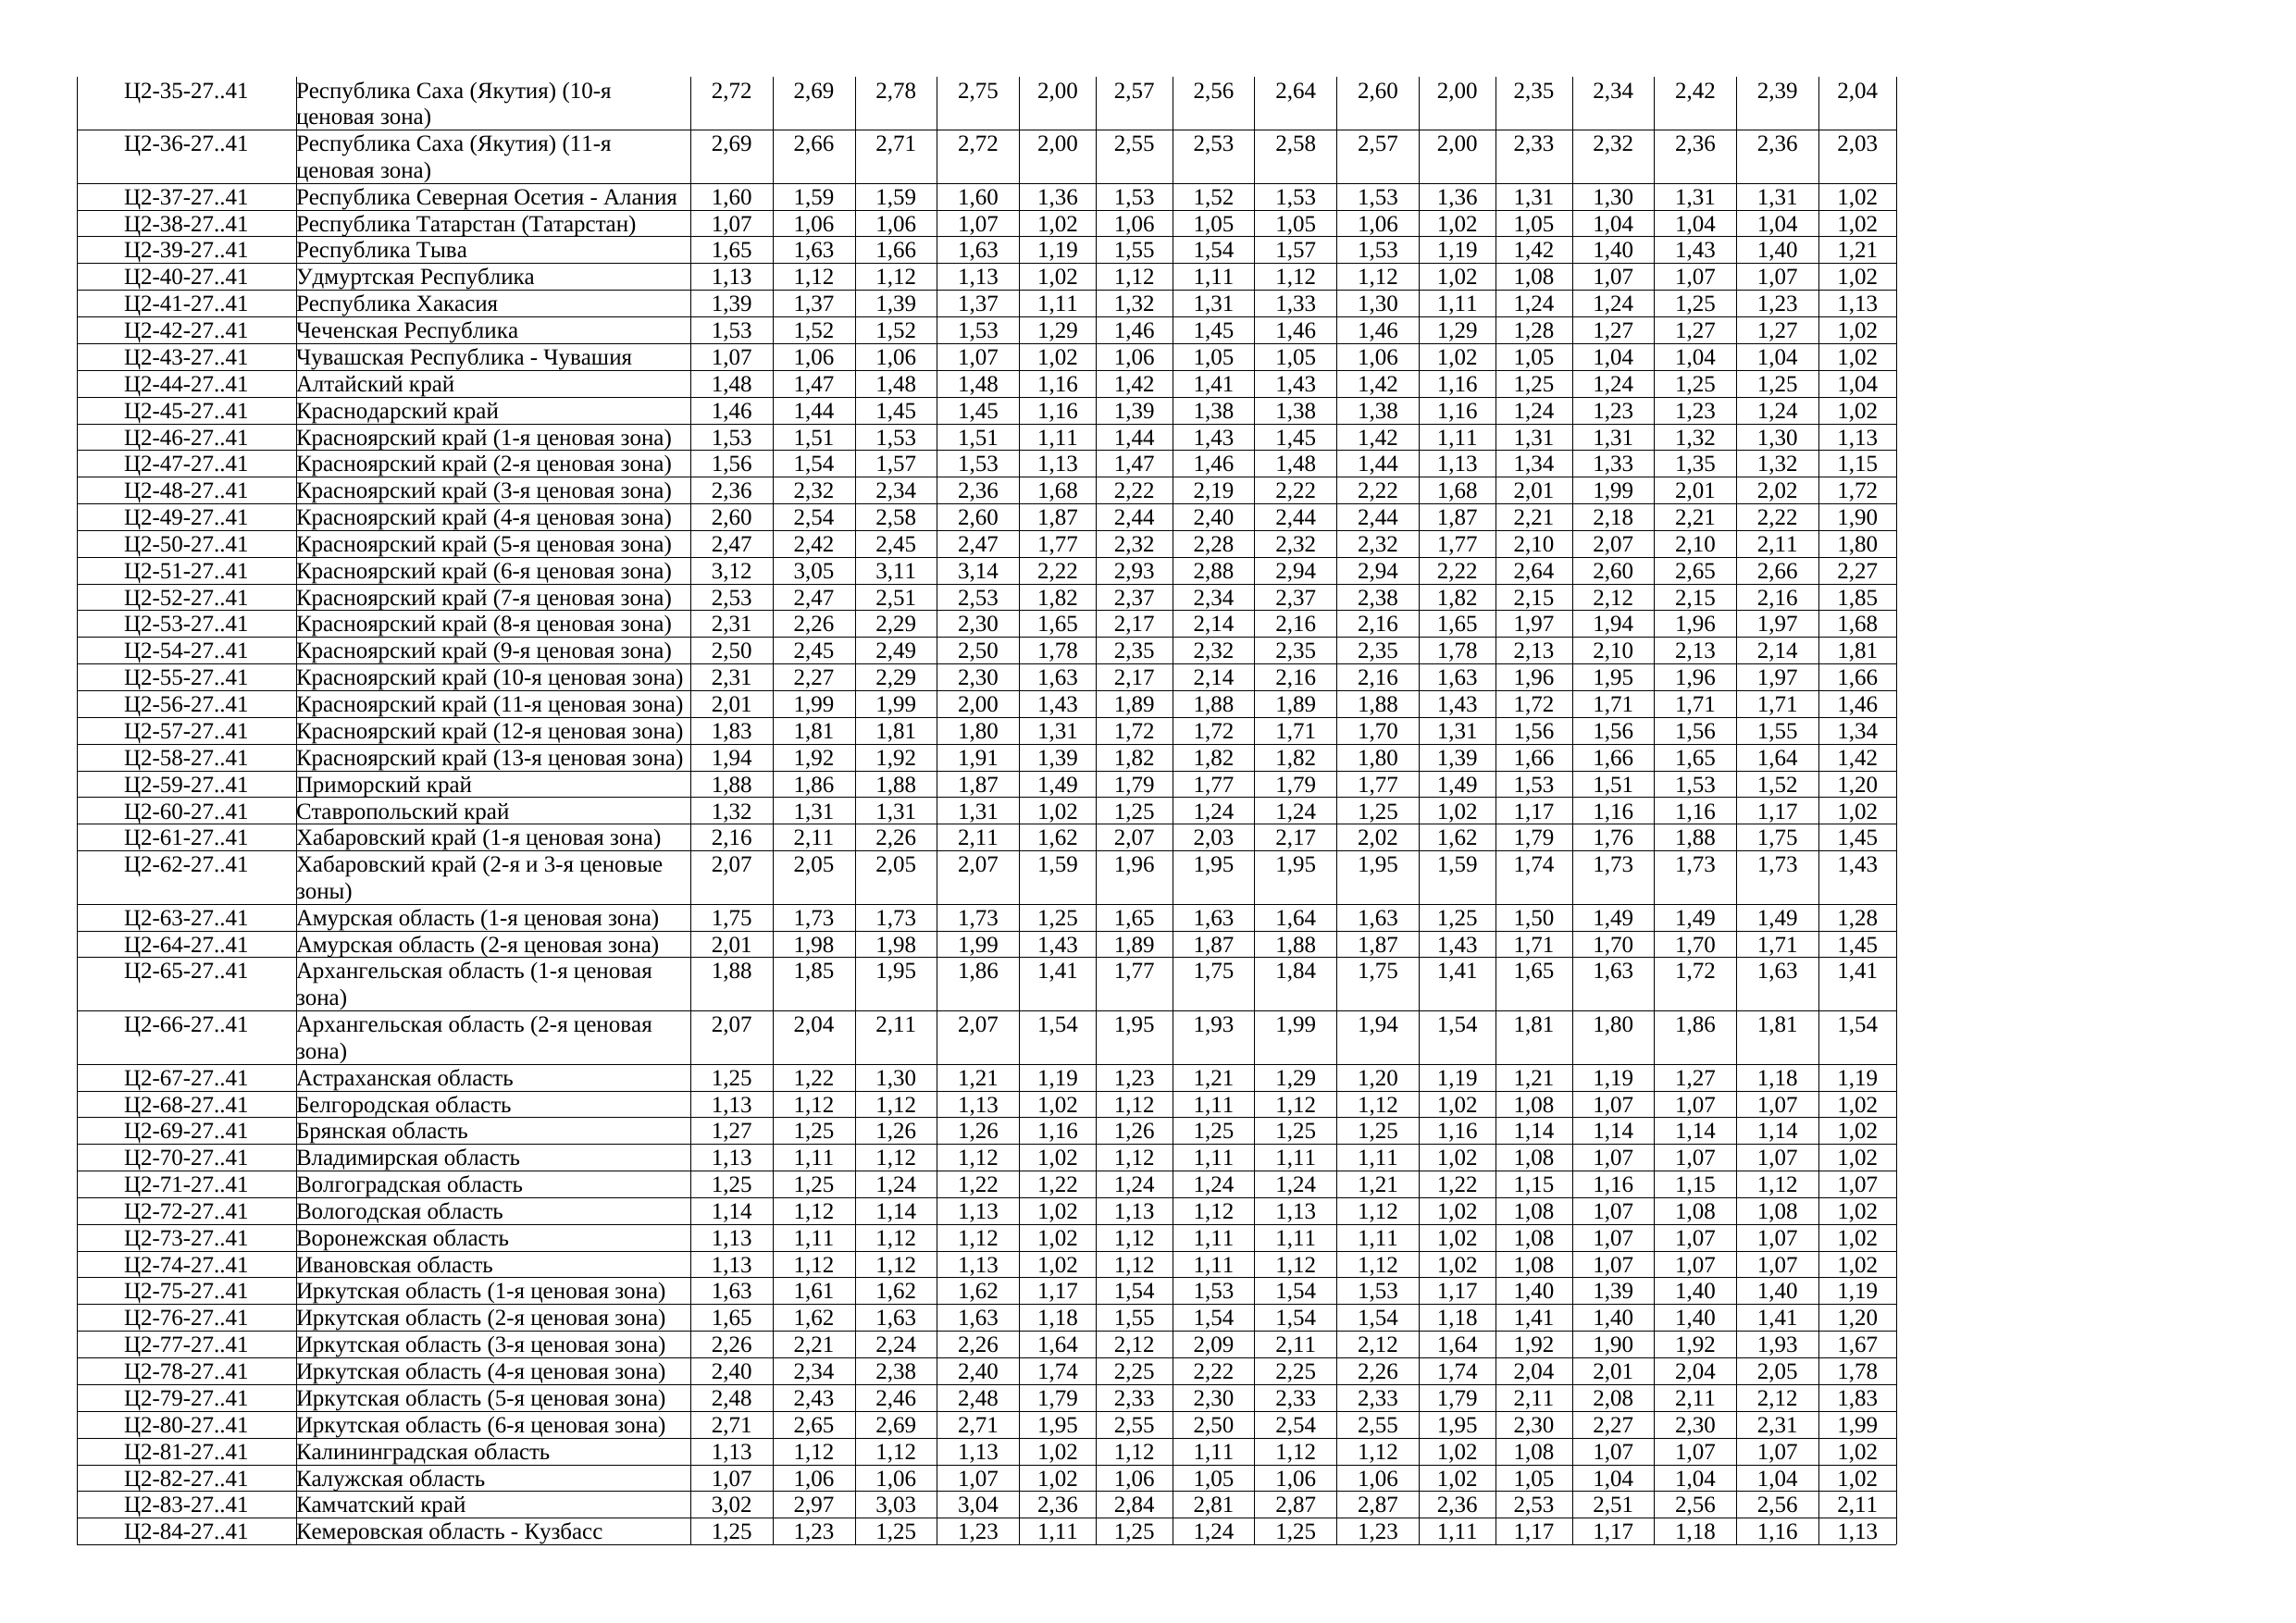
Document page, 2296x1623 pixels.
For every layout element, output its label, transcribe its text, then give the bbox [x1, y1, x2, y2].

table_cell 2,56 [1737, 1492, 1818, 1518]
table_cell 2,14 [1173, 611, 1254, 637]
table_cell Амурская область (1-я ценовая зона) [297, 905, 690, 931]
table_cell 1,02 [1420, 1466, 1496, 1491]
table_cell 2,38 [856, 1358, 937, 1384]
table_cell 1,45 [1255, 425, 1336, 450]
table_cell 1,02 [1420, 1145, 1496, 1171]
table_cell 1,42 [1819, 745, 1896, 771]
table_cell 1,12 [856, 1092, 937, 1117]
table_cell 1,08 [1496, 1252, 1572, 1277]
table_cell 2,03 [1173, 824, 1254, 850]
table_cell 1,75 [691, 905, 773, 931]
table_cell 1,12 [1337, 1198, 1419, 1224]
table_cell 1,74 [1420, 1358, 1496, 1384]
table_cell 1,85 [774, 958, 855, 1010]
table_cell 1,07 [691, 1466, 773, 1491]
table_cell 1,87 [1020, 504, 1096, 530]
table_cell 1,74 [1496, 851, 1572, 904]
table_cell 2,54 [774, 504, 855, 530]
table_cell 1,65 [691, 1305, 773, 1331]
table_cell 2,03 [1819, 130, 1896, 183]
table_cell 1,65 [1496, 958, 1572, 1010]
table_cell 1,02 [1819, 1466, 1896, 1491]
table_cell Иркутская область (6-я ценовая зона) [297, 1412, 690, 1438]
table_cell 2,32 [1255, 531, 1336, 557]
table_cell 1,53 [691, 425, 773, 450]
table_cell 2,40 [1173, 504, 1254, 530]
table_cell 1,41 [1173, 371, 1254, 397]
table_cell 1,14 [1737, 1118, 1818, 1144]
table_cell 1,80 [1573, 1011, 1654, 1064]
table_cell 1,22 [774, 1065, 855, 1091]
table_cell 2,56 [1173, 77, 1254, 130]
table_cell 2,01 [1573, 1358, 1654, 1384]
table_cell 1,12 [1255, 1439, 1336, 1465]
table_cell 2,22 [1737, 504, 1818, 530]
table_cell 1,31 [774, 798, 855, 824]
table_cell 1,12 [1255, 1092, 1336, 1117]
table_cell Ц2-79-27..41 [78, 1385, 296, 1411]
table_cell 1,86 [774, 772, 855, 797]
table_cell 1,28 [1819, 905, 1896, 931]
table_cell 1,86 [937, 958, 1019, 1010]
table_cell 1,52 [1737, 772, 1818, 797]
table_cell 1,02 [1020, 264, 1096, 290]
table_cell 2,27 [774, 664, 855, 690]
table_cell 1,41 [1819, 958, 1896, 1010]
table_cell Ц2-69-27..41 [78, 1118, 296, 1144]
table_cell 2,88 [1173, 558, 1254, 584]
table_cell 1,07 [937, 1466, 1019, 1491]
table_cell 1,87 [1173, 932, 1254, 957]
table_cell 1,12 [856, 1145, 937, 1171]
table_cell 2,43 [774, 1385, 855, 1411]
table_cell 2,60 [691, 504, 773, 530]
table_cell Ц2-81-27..41 [78, 1439, 296, 1465]
table_cell Красноярский край (1-я ценовая зона) [297, 425, 690, 450]
table_cell Ц2-65-27..41 [78, 958, 296, 1010]
table_cell 1,11 [1173, 1145, 1254, 1171]
table_cell 1,23 [1573, 398, 1654, 424]
table_cell 1,46 [1173, 451, 1254, 477]
table_cell 2,37 [1097, 585, 1173, 610]
table_cell 1,12 [1737, 1171, 1818, 1197]
table_cell 1,81 [1737, 1011, 1818, 1064]
table_cell 2,16 [1255, 611, 1336, 637]
table_cell 1,91 [937, 745, 1019, 771]
table_cell 1,07 [1819, 1171, 1896, 1197]
table_cell 1,43 [1173, 425, 1254, 450]
table_cell 1,11 [1420, 425, 1496, 450]
table_cell 1,46 [1255, 317, 1336, 343]
table_cell 2,01 [1655, 477, 1736, 503]
table_cell 1,43 [1819, 851, 1896, 904]
table_cell 1,1З [1097, 1198, 1173, 1224]
table_cell 2,16 [1337, 611, 1419, 637]
table_cell 2,60 [1337, 77, 1419, 130]
table_cell Ц2-52-27..41 [78, 585, 296, 610]
table_cell 1,80 [937, 718, 1019, 744]
table_cell 2,97 [774, 1492, 855, 1518]
table_cell 1,11 [774, 1145, 855, 1171]
table_cell 2,45 [774, 638, 855, 663]
table_cell 1,07 [1573, 1198, 1654, 1224]
table_cell 1,07 [1573, 264, 1654, 290]
table_cell 1,70 [1573, 932, 1654, 957]
table_cell 2,12 [1097, 1332, 1173, 1357]
table_cell 2,34 [774, 1358, 855, 1384]
table_cell 1,72 [1655, 958, 1736, 1010]
table_cell Ц2-77-27..41 [78, 1332, 296, 1357]
table_cell 1,02 [1420, 211, 1496, 236]
table_cell 1,08 [1496, 1439, 1572, 1465]
table_cell 1,32 [691, 798, 773, 824]
table_cell Ц2-45-27..41 [78, 398, 296, 424]
table_cell 1,12 [1097, 1439, 1173, 1465]
table_cell 1,87 [1420, 504, 1496, 530]
table_cell 2,57 [1097, 77, 1173, 130]
table_cell 2,14 [1173, 664, 1254, 690]
table_cell 1,23 [1097, 1065, 1173, 1091]
table_cell 1,12 [774, 264, 855, 290]
table_cell 2,04 [1496, 1358, 1572, 1384]
table_cell 1,41 [1737, 1305, 1818, 1331]
table_cell 2,33 [1337, 1385, 1419, 1411]
table_cell 1,13 [691, 1439, 773, 1465]
table_cell 1,02 [1420, 1225, 1496, 1251]
table_cell 1,73 [856, 905, 937, 931]
table_cell Ц2-37-27..41 [78, 184, 296, 210]
table_cell 1,46 [1337, 317, 1419, 343]
table_cell 1,99 [937, 932, 1019, 957]
table_cell 1,30 [1337, 291, 1419, 316]
table_cell 1,40 [1573, 1305, 1654, 1331]
table_cell 1,07 [1655, 1092, 1736, 1117]
table_cell 2,26 [856, 824, 937, 850]
table_cell 2,42 [774, 531, 855, 557]
table_cell 1,53 [1655, 772, 1736, 797]
table_cell 1,45 [1819, 932, 1896, 957]
table_cell 2,07 [1097, 824, 1173, 850]
table_cell 1,56 [1496, 718, 1572, 744]
table_cell 1,71 [1737, 932, 1818, 957]
table_cell 2,51 [1573, 1492, 1654, 1518]
table_cell 1,02 [1020, 1092, 1096, 1117]
table_cell 1,53 [937, 451, 1019, 477]
table_cell 1,12 [937, 1145, 1019, 1171]
table_cell 1,02 [1819, 398, 1896, 424]
table_cell 2,53 [1173, 130, 1254, 183]
table_cell 1,14 [1655, 1118, 1736, 1144]
table_cell 1,38 [1173, 398, 1254, 424]
table_cell 2,17 [1255, 824, 1336, 850]
table_cell 1,35 [1655, 451, 1736, 477]
table_cell 1,25 [774, 1171, 855, 1197]
table_cell 2,78 [856, 77, 937, 130]
table_cell 1,81 [1496, 1011, 1572, 1064]
table_cell 1,67 [1819, 1332, 1896, 1357]
table_cell 3,02 [691, 1492, 773, 1518]
table_cell 1,16 [1020, 398, 1096, 424]
table_cell Архангельская область (1-я ценовая зона) [297, 958, 690, 1010]
table_cell 1,12 [1097, 264, 1173, 290]
table_cell 1,05 [1173, 211, 1254, 236]
table_cell 1,40 [1573, 237, 1654, 263]
table_cell 1,07 [1655, 1145, 1736, 1171]
table_cell 1,02 [1020, 1252, 1096, 1277]
table_cell Владимирская область [297, 1145, 690, 1171]
table_cell 1,54 [1420, 1011, 1496, 1064]
table_cell 1,13 [691, 1145, 773, 1171]
table_cell 1,07 [1573, 1145, 1654, 1171]
table_cell 1,29 [1255, 1065, 1336, 1091]
table_cell 1,87 [937, 772, 1019, 797]
table_cell 1,54 [1819, 1011, 1896, 1064]
table_cell 1,07 [937, 211, 1019, 236]
table_cell 1,53 [1337, 184, 1419, 210]
table_cell 2,22 [1420, 558, 1496, 584]
table_cell Красноярский край (11-я ценовая зона) [297, 691, 690, 717]
table_cell 1,82 [1020, 585, 1096, 610]
table_cell 2,32 [1173, 638, 1254, 663]
table_cell Ц2-64-27..41 [78, 932, 296, 957]
table_cell 1,11 [1020, 291, 1096, 316]
table_cell 2,32 [1337, 531, 1419, 557]
table_cell 1,07 [691, 344, 773, 370]
table_cell 2,11 [1255, 1332, 1336, 1357]
table_cell 1,07 [1737, 1252, 1818, 1277]
table_cell 1,56 [1573, 718, 1654, 744]
table_cell 1,57 [1255, 237, 1336, 263]
table_cell 1,13 [937, 1252, 1019, 1277]
table_cell 1,11 [1337, 1225, 1419, 1251]
table_cell 1,08 [1737, 1198, 1818, 1224]
table_cell 1,61 [774, 1278, 855, 1304]
table_cell 1,02 [1819, 1198, 1896, 1224]
table_cell 1,99 [774, 691, 855, 717]
table_cell 2,22 [1097, 477, 1173, 503]
table_cell Ц2-46-27..41 [78, 425, 296, 450]
table_cell 1,40 [1737, 237, 1818, 263]
table_cell 1,41 [1496, 1305, 1572, 1331]
table_cell 1,11 [1420, 1518, 1496, 1544]
table_cell 1,1З [691, 264, 773, 290]
table_cell 1,77 [1420, 531, 1496, 557]
table_cell 1,07 [1737, 264, 1818, 290]
table_cell 1,81 [856, 718, 937, 744]
table_cell 1,12 [856, 1252, 937, 1277]
table_cell Ц2-84-27..41 [78, 1518, 296, 1544]
table_cell 1,34 [1819, 718, 1896, 744]
table_cell 1,19 [1819, 1278, 1896, 1304]
table_cell 1,44 [1097, 425, 1173, 450]
table_cell 2,49 [856, 638, 937, 663]
table_cell Ц2-75-27..41 [78, 1278, 296, 1304]
table_cell 1,31 [1496, 184, 1572, 210]
table_cell Вологодская область [297, 1198, 690, 1224]
table_cell 2,16 [1337, 664, 1419, 690]
table_cell 1,31 [1173, 291, 1254, 316]
table_cell Ц2-58-27..41 [78, 745, 296, 771]
table_cell 1,95 [1173, 851, 1254, 904]
table_cell 1,52 [774, 317, 855, 343]
table_cell Белгородская область [297, 1092, 690, 1117]
table_cell 1,72 [1173, 718, 1254, 744]
table_cell 1,16 [1655, 798, 1736, 824]
table_cell Красноярский край (7-я ценовая зона) [297, 585, 690, 610]
table_cell 1,77 [1337, 772, 1419, 797]
table_cell Ц2-61-27..41 [78, 824, 296, 850]
table_cell 2,01 [1496, 477, 1572, 503]
table_cell 1,13 [691, 1092, 773, 1117]
table_cell 1,31 [1420, 718, 1496, 744]
table_cell 1,55 [1737, 718, 1818, 744]
table_cell 1,07 [1655, 1252, 1736, 1277]
table_cell 1,84 [1255, 958, 1336, 1010]
table_cell 1,02 [1020, 211, 1096, 236]
table_cell 1,32 [1097, 291, 1173, 316]
table_cell 1,04 [1573, 344, 1654, 370]
table_cell 1,59 [1020, 851, 1096, 904]
table_cell 1,42 [1097, 371, 1173, 397]
table_cell 1,59 [774, 184, 855, 210]
table_cell Красноярский край (4-я ценовая зона) [297, 504, 690, 530]
table_cell 1,11 [1173, 1225, 1254, 1251]
table_cell 1,06 [774, 344, 855, 370]
table_cell 2,34 [856, 477, 937, 503]
table_cell 1,55 [1097, 237, 1173, 263]
table_cell Удмуртская Республика [297, 264, 690, 290]
table_cell 1,77 [1097, 958, 1173, 1010]
table_cell 1,63 [774, 237, 855, 263]
table_cell Красноярский край (3-я ценовая зона) [297, 477, 690, 503]
table_cell 1,73 [774, 905, 855, 931]
table_cell Ц2-83-27..41 [78, 1492, 296, 1518]
table_cell 1,24 [1573, 291, 1654, 316]
table_cell 1,74 [1020, 1358, 1096, 1384]
table_cell Ц2-78-27..41 [78, 1358, 296, 1384]
table_cell 1,16 [1420, 1118, 1496, 1144]
table_cell Республика Хакасия [297, 291, 690, 316]
table_cell 1,88 [1337, 691, 1419, 717]
table_cell Ставропольский край [297, 798, 690, 824]
table_cell 1,02 [1020, 1439, 1096, 1465]
table_cell 2,75 [937, 77, 1019, 130]
table_cell 2,66 [1737, 558, 1818, 584]
table_cell 2,21 [1496, 504, 1572, 530]
table_cell 1,72 [1819, 477, 1896, 503]
table_cell 1,88 [1255, 932, 1336, 957]
table_cell 1,05 [1255, 211, 1336, 236]
table_cell Ц2-48-27..41 [78, 477, 296, 503]
table_cell 1,92 [1496, 1332, 1572, 1357]
table_cell 2,11 [1655, 1385, 1736, 1411]
table_cell 1,73 [1573, 851, 1654, 904]
table_cell 1,73 [937, 905, 1019, 931]
table_cell 1,17 [1496, 798, 1572, 824]
table_cell 1,12 [1255, 1252, 1336, 1277]
table_cell 2,65 [774, 1412, 855, 1438]
table_cell 1,24 [1097, 1171, 1173, 1197]
table_cell 1,93 [1173, 1011, 1254, 1064]
table_cell Ц2-36-27..41 [78, 130, 296, 183]
table_cell 1,73 [1655, 851, 1736, 904]
table_cell 2,44 [1097, 504, 1173, 530]
table_cell 2,05 [1737, 1358, 1818, 1384]
table_cell 1,12 [1097, 1145, 1173, 1171]
table_cell 1,43 [1020, 932, 1096, 957]
table_cell 1,89 [1255, 691, 1336, 717]
table_cell 1,07 [1655, 1225, 1736, 1251]
table_cell Ц2-59-27..41 [78, 772, 296, 797]
table_cell 1,78 [1819, 1358, 1896, 1384]
table_cell 1,46 [691, 398, 773, 424]
table_cell Чувашская Республика - Чувашия [297, 344, 690, 370]
table_cell 1,25 [1020, 905, 1096, 931]
table_cell Красноярский край (13-я ценовая зона) [297, 745, 690, 771]
table_cell 1,48 [691, 371, 773, 397]
table_cell 2,16 [691, 824, 773, 850]
table_cell 2,40 [691, 1358, 773, 1384]
table_cell 1,72 [1496, 691, 1572, 717]
table_cell 1,24 [1173, 1171, 1254, 1197]
table_cell 1,12 [1097, 1225, 1173, 1251]
table_cell 1,54 [1173, 1305, 1254, 1331]
table_cell 1,16 [1420, 371, 1496, 397]
table_cell 1,25 [1255, 1518, 1336, 1544]
table_cell Ц2-62-27..41 [78, 851, 296, 904]
table_cell 1,63 [1737, 958, 1818, 1010]
table_cell 1,45 [937, 398, 1019, 424]
table_cell 1,11 [1420, 291, 1496, 316]
table_cell 1,06 [1097, 211, 1173, 236]
table_cell 1,39 [1097, 398, 1173, 424]
table_cell 2,13 [1655, 638, 1736, 663]
table_cell 2,39 [1737, 77, 1818, 130]
table_cell 1,51 [937, 425, 1019, 450]
table_cell Астраханская область [297, 1065, 690, 1091]
table_cell 1,13 [937, 264, 1019, 290]
table_cell 2,04 [774, 1011, 855, 1064]
table_cell 1,47 [774, 371, 855, 397]
table_cell 2,50 [691, 638, 773, 663]
table_cell 1,88 [1173, 691, 1254, 717]
table_cell 1,02 [1420, 264, 1496, 290]
table_cell 1,16 [1737, 1518, 1818, 1544]
table_cell 1,04 [1737, 1466, 1818, 1491]
table_cell Республика Тыва [297, 237, 690, 263]
table_cell Ц2-73-27..41 [78, 1225, 296, 1251]
table_cell 2,21 [774, 1332, 855, 1357]
table_cell 1,13 [1819, 425, 1896, 450]
table_cell 2,36 [1020, 1492, 1096, 1518]
table_cell 1,66 [1819, 664, 1896, 690]
table_cell 1,19 [1420, 1065, 1496, 1091]
table_cell 1,36 [1020, 184, 1096, 210]
table_cell 1,04 [1819, 371, 1896, 397]
table_cell 1,02 [1819, 344, 1896, 370]
table_cell 1,25 [1655, 291, 1736, 316]
table_cell 2,81 [1173, 1492, 1254, 1518]
table_cell 1,13 [1255, 1198, 1336, 1224]
table_cell 1,07 [1573, 1092, 1654, 1117]
table_cell 1,11 [1173, 1252, 1254, 1277]
table_cell 1,82 [1255, 745, 1336, 771]
table_cell 2,47 [691, 531, 773, 557]
table_cell 2,25 [1255, 1358, 1336, 1384]
table_cell 1,02 [1420, 1252, 1496, 1277]
table_cell Ц2-70-27..41 [78, 1145, 296, 1171]
table_cell 2,27 [1573, 1412, 1654, 1438]
table_cell 2,65 [1655, 558, 1736, 584]
table_cell Ц2-60-27..41 [78, 798, 296, 824]
table_cell 1,13 [691, 1225, 773, 1251]
table_cell 2,44 [1337, 504, 1419, 530]
table_cell 1,21 [937, 1065, 1019, 1091]
table_cell 1,68 [1420, 477, 1496, 503]
table_cell 1,07 [1737, 1092, 1818, 1117]
table_cell 1,02 [1420, 1439, 1496, 1465]
table_cell Ц2-72-27..41 [78, 1198, 296, 1224]
table_cell 2,22 [1255, 477, 1336, 503]
table_cell 1,80 [1337, 745, 1419, 771]
table_cell 2,10 [1496, 531, 1572, 557]
table_cell 2,04 [1655, 1358, 1736, 1384]
table_cell 2,02 [1737, 477, 1818, 503]
table_cell 2,17 [1097, 611, 1173, 637]
table_cell Краснодарский край [297, 398, 690, 424]
table_cell 2,15 [1655, 585, 1736, 610]
table_cell 1,06 [774, 211, 855, 236]
table_cell 1,54 [774, 451, 855, 477]
table_cell 1,63 [937, 237, 1019, 263]
table_cell 1,60 [937, 184, 1019, 210]
table_cell Ц2-57-27..41 [78, 718, 296, 744]
table_cell 2,17 [1097, 664, 1173, 690]
table_cell 1,46 [1819, 691, 1896, 717]
table_cell 1,63 [1573, 958, 1654, 1010]
table_cell 1,19 [1020, 1065, 1096, 1091]
table_cell 1,13 [937, 1439, 1019, 1465]
table_cell 1,02 [1020, 1466, 1096, 1491]
table_cell 1,54 [1020, 1011, 1096, 1064]
table_cell 1,49 [1737, 905, 1818, 931]
table_cell Ц2-54-27..41 [78, 638, 296, 663]
table_cell 1,04 [1737, 211, 1818, 236]
table_cell 1,49 [1420, 772, 1496, 797]
table_cell Ц2-38-27..41 [78, 211, 296, 236]
table_cell 2,94 [1337, 558, 1419, 584]
table_cell Ц2-50-27..41 [78, 531, 296, 557]
table_cell 1,12 [774, 1198, 855, 1224]
table_cell 2,51 [856, 585, 937, 610]
table_cell 1,54 [1173, 237, 1254, 263]
table_cell 1,44 [774, 398, 855, 424]
table_cell 2,55 [1097, 1412, 1173, 1438]
table_cell 2,30 [1655, 1412, 1736, 1438]
table_cell 1,11 [1255, 1225, 1336, 1251]
table_cell 1,04 [1655, 1466, 1736, 1491]
table_cell 1,37 [937, 291, 1019, 316]
table_cell 1,32 [1737, 451, 1818, 477]
table_cell 1,79 [1097, 772, 1173, 797]
table_cell 2,27 [1819, 558, 1896, 584]
table_cell Ц2-49-27..41 [78, 504, 296, 530]
table_cell 1,59 [1420, 851, 1496, 904]
table_cell 1,17 [1573, 1518, 1654, 1544]
table_cell 1,17 [1737, 798, 1818, 824]
table_cell 1,27 [1655, 1065, 1736, 1091]
table_cell 1,12 [856, 1225, 937, 1251]
table_cell 2,87 [1255, 1492, 1336, 1518]
table_cell 1,92 [1655, 1332, 1736, 1357]
table_cell 1,49 [1655, 905, 1736, 931]
table_cell 1,51 [1573, 772, 1654, 797]
table_cell Красноярский край (5-я ценовая зона) [297, 531, 690, 557]
table_cell 2,60 [1573, 558, 1654, 584]
table_cell 1,25 [1337, 798, 1419, 824]
table_cell 1,90 [1819, 504, 1896, 530]
table_cell 1,25 [1097, 1518, 1173, 1544]
table_cell 1,24 [1173, 798, 1254, 824]
table_cell 1,23 [1337, 1518, 1419, 1544]
table_cell 1,17 [1420, 1278, 1496, 1304]
table_cell 2,53 [937, 585, 1019, 610]
table_cell 1,31 [1655, 184, 1736, 210]
table_cell 1,66 [856, 237, 937, 263]
table_cell 2,32 [1573, 130, 1654, 183]
table_cell Красноярский край (10-я ценовая зона) [297, 664, 690, 690]
table_cell 1,45 [856, 398, 937, 424]
table_cell 1,07 [1573, 1225, 1654, 1251]
table_cell 1,04 [1655, 211, 1736, 236]
table_cell 1,29 [1420, 317, 1496, 343]
table_cell 1,12 [856, 1439, 937, 1465]
table_cell 2,07 [691, 1011, 773, 1064]
table_cell 1,62 [774, 1305, 855, 1331]
table_cell 1,65 [1655, 745, 1736, 771]
table_cell 1,16 [1573, 1171, 1654, 1197]
table_cell 1,48 [1255, 451, 1336, 477]
table_cell Калининградская область [297, 1439, 690, 1465]
table_cell Чеченская Республика [297, 317, 690, 343]
table_cell 1,99 [1255, 1011, 1336, 1064]
table_cell Брянская область [297, 1118, 690, 1144]
table_cell 1,06 [1097, 344, 1173, 370]
table_cell 1,95 [1020, 1412, 1096, 1438]
table_cell 1,53 [1337, 1278, 1419, 1304]
table_cell 1,02 [1819, 1252, 1896, 1277]
table_cell 2,66 [774, 130, 855, 183]
table_cell 2,00 [1420, 77, 1496, 130]
table_cell Красноярский край (8-я ценовая зона) [297, 611, 690, 637]
table_cell 3,03 [856, 1492, 937, 1518]
table_cell 2,94 [1255, 558, 1336, 584]
table_cell 1,64 [1737, 745, 1818, 771]
table_cell 2,00 [1020, 77, 1096, 130]
table_cell Ц2-42-27..41 [78, 317, 296, 343]
table_cell Хабаровский край (2-я и 3-я ценовые зоны) [297, 851, 690, 904]
table_cell 1,25 [1420, 905, 1496, 931]
table_cell Ц2-55-27..41 [78, 664, 296, 690]
table_cell 1,12 [1337, 264, 1419, 290]
table_cell 2,50 [937, 638, 1019, 663]
table_cell 1,30 [856, 1065, 937, 1091]
table_cell Волгоградская область [297, 1171, 690, 1197]
table_cell 1,24 [1496, 398, 1572, 424]
table_cell 1,66 [1573, 745, 1654, 771]
table_cell 1,62 [856, 1278, 937, 1304]
table_cell 1,41 [1020, 958, 1096, 1010]
table_cell 1,59 [856, 184, 937, 210]
table_cell 1,02 [1020, 344, 1096, 370]
table_cell 2,46 [856, 1385, 937, 1411]
table_cell 2,24 [856, 1332, 937, 1357]
table_cell Ц2-82-27..41 [78, 1466, 296, 1491]
table_cell 2,40 [937, 1358, 1019, 1384]
table_cell 1,71 [1496, 932, 1572, 957]
table_cell 1,56 [1655, 718, 1736, 744]
table_cell 1,98 [856, 932, 937, 957]
table_cell 1,02 [1819, 317, 1896, 343]
table_cell 1,99 [1573, 477, 1654, 503]
table_cell 1,16 [1020, 1118, 1096, 1144]
table_cell Ц2-51-27..41 [78, 558, 296, 584]
table_cell 1,02 [1020, 798, 1096, 824]
table_cell 1,18 [1655, 1518, 1736, 1544]
table_cell 1,30 [1737, 425, 1818, 450]
table_cell 1,04 [1655, 344, 1736, 370]
table_cell 2,35 [1337, 638, 1419, 663]
table_cell 2,25 [1097, 1358, 1173, 1384]
table_cell 1,64 [1420, 1332, 1496, 1357]
table_cell 2,71 [856, 130, 937, 183]
table_cell Приморский край [297, 772, 690, 797]
table_cell 1,96 [1496, 664, 1572, 690]
table_cell 1,45 [1819, 824, 1896, 850]
table_cell 2,22 [1173, 1358, 1254, 1384]
table_cell Ц2-56-27..41 [78, 691, 296, 717]
table_cell 1,38 [1255, 398, 1336, 424]
table_cell 2,12 [1737, 1385, 1818, 1411]
table_cell Ц2-44-27..41 [78, 371, 296, 397]
table_cell 1,62 [1420, 824, 1496, 850]
table_cell 1,65 [1097, 905, 1173, 931]
table_cell 1,23 [1737, 291, 1818, 316]
table_cell 1,25 [1255, 1118, 1336, 1144]
table_cell 1,05 [1496, 1466, 1572, 1491]
table_cell 2,58 [856, 504, 937, 530]
table_cell 1,54 [1255, 1305, 1336, 1331]
table_cell 1,37 [774, 291, 855, 316]
table_cell 1,95 [1255, 851, 1336, 904]
table_cell 1,24 [1737, 398, 1818, 424]
table_cell 1,05 [1255, 344, 1336, 370]
table_cell 2,53 [691, 585, 773, 610]
table_cell 1,39 [691, 291, 773, 316]
table_cell 2,32 [774, 477, 855, 503]
table_cell 1,60 [691, 184, 773, 210]
table_cell 1,25 [1097, 798, 1173, 824]
table_cell 1,11 [1173, 1439, 1254, 1465]
table_cell 1,19 [1020, 237, 1096, 263]
table_cell 1,12 [774, 1092, 855, 1117]
table_cell 2,45 [856, 531, 937, 557]
table_cell 1,07 [937, 344, 1019, 370]
table_cell 1,13 [1819, 1518, 1896, 1544]
table_cell 1,28 [1496, 317, 1572, 343]
table_cell 1,15 [1496, 1171, 1572, 1197]
table_cell 1,41 [1420, 958, 1496, 1010]
table_cell 2,28 [1173, 531, 1254, 557]
table_cell 1,81 [774, 718, 855, 744]
table_cell 2,12 [1573, 585, 1654, 610]
table_cell 2,16 [1737, 585, 1818, 610]
table_cell 1,66 [1496, 745, 1572, 771]
table_cell 1,64 [1020, 1332, 1096, 1357]
table_cell 1,12 [774, 1439, 855, 1465]
table_cell 1,11 [1020, 1518, 1096, 1544]
table_cell 1,24 [1573, 371, 1654, 397]
table_cell 1,40 [1655, 1305, 1736, 1331]
table_cell 2,35 [1496, 77, 1572, 130]
table_cell 1,75 [1173, 958, 1254, 1010]
table_cell 1,42 [1337, 425, 1419, 450]
table_cell 1,21 [1173, 1065, 1254, 1091]
table_cell 1,70 [1655, 932, 1736, 957]
table_cell 1,06 [856, 1466, 937, 1491]
table_cell 1,57 [856, 451, 937, 477]
table_cell 1,71 [1573, 691, 1654, 717]
table_cell 3,05 [774, 558, 855, 584]
table_cell 1,63 [1173, 905, 1254, 931]
table_cell 1,02 [1420, 798, 1496, 824]
table_cell 1,63 [937, 1305, 1019, 1331]
table_cell 1,17 [1496, 1518, 1572, 1544]
table_cell 1,07 [1737, 1225, 1818, 1251]
table_cell Ц2-63-27..41 [78, 905, 296, 931]
table_cell 1,46 [1097, 317, 1173, 343]
table_cell 2,69 [691, 130, 773, 183]
table_cell Ц2-40-27..41 [78, 264, 296, 290]
table_cell 1,25 [1655, 371, 1736, 397]
table_cell 2,84 [1097, 1492, 1173, 1518]
table_cell 1,06 [1337, 1466, 1419, 1491]
table_cell 1,19 [1420, 237, 1496, 263]
table_cell 1,12 [1173, 1198, 1254, 1224]
table_cell 1,02 [1819, 264, 1896, 290]
table_cell 1,02 [1819, 1225, 1896, 1251]
table_cell 2,16 [1255, 664, 1336, 690]
table_cell 1,53 [1173, 1278, 1254, 1304]
table_cell 2,05 [774, 851, 855, 904]
table_cell 2,30 [937, 611, 1019, 637]
table_cell 2,30 [937, 664, 1019, 690]
table_cell 1,73 [1737, 851, 1818, 904]
table_cell 1,13 [691, 1252, 773, 1277]
table_cell Республика Северная Осетия - Алания [297, 184, 690, 210]
table_cell 1,02 [1420, 1198, 1496, 1224]
table_cell 1,27 [1655, 317, 1736, 343]
table_cell 1,95 [1337, 851, 1419, 904]
table_cell Алтайский край [297, 371, 690, 397]
table_cell 1,43 [1420, 691, 1496, 717]
table_cell 1,25 [856, 1518, 937, 1544]
table_cell 1,02 [1819, 798, 1896, 824]
table_cell 1,68 [1020, 477, 1096, 503]
table_cell Ц2-43-27..41 [78, 344, 296, 370]
table_cell 2,64 [1255, 77, 1336, 130]
table_cell 1,13 [1420, 451, 1496, 477]
table_cell 1,95 [1097, 1011, 1173, 1064]
table_cell 1,40 [1655, 1278, 1736, 1304]
table_cell 1,77 [1173, 772, 1254, 797]
table_cell 1,81 [1819, 638, 1896, 663]
table_cell Иркутская область (3-я ценовая зона) [297, 1332, 690, 1357]
table_cell Архангельская область (2-я ценовая зона) [297, 1011, 690, 1064]
table_cell 1,45 [1173, 317, 1254, 343]
table_cell 2,48 [937, 1385, 1019, 1411]
table_cell 1,07 [1573, 1252, 1654, 1277]
table_cell 1,79 [1020, 1385, 1096, 1411]
table_cell Иркутская область (2-я ценовая зона) [297, 1305, 690, 1331]
table_cell 1,27 [1737, 317, 1818, 343]
table_cell 1,31 [937, 798, 1019, 824]
table_cell 2,33 [1097, 1385, 1173, 1411]
table_cell 1,07 [1737, 1439, 1818, 1465]
table_cell 1,93 [1737, 1332, 1818, 1357]
table_cell 1,02 [1420, 1092, 1496, 1117]
table_cell 2,47 [937, 531, 1019, 557]
table_cell 1,42 [1337, 371, 1419, 397]
table_cell 1,25 [1737, 371, 1818, 397]
table_cell 2,69 [774, 77, 855, 130]
table_cell 1,39 [1020, 745, 1096, 771]
table_cell Ивановская область [297, 1252, 690, 1277]
table_cell 2,21 [1655, 504, 1736, 530]
table_cell Ц2-35-27..41 [78, 77, 296, 130]
table_cell 1,02 [1819, 1118, 1896, 1144]
table_cell 1,24 [1255, 798, 1336, 824]
table_cell 1,11 [1173, 264, 1254, 290]
table_cell 2,00 [937, 691, 1019, 717]
table_cell 1,39 [856, 291, 937, 316]
table_cell 1,55 [1097, 1305, 1173, 1331]
table_cell 2,42 [1655, 77, 1736, 130]
table_cell Калужская область [297, 1466, 690, 1491]
table_cell 1,25 [691, 1065, 773, 1091]
table_cell 2,15 [1496, 585, 1572, 610]
table_cell 1,95 [856, 958, 937, 1010]
table_cell 2,12 [1337, 1332, 1419, 1357]
table_cell 1,43 [1420, 932, 1496, 957]
table_cell 1,11 [1173, 1092, 1254, 1117]
table_cell 1,18 [1737, 1065, 1818, 1091]
table_cell 1,08 [1655, 1198, 1736, 1224]
table_cell Ц2-71-27..41 [78, 1171, 296, 1197]
table_cell 1,95 [1420, 1412, 1496, 1438]
table_cell 2,07 [1573, 531, 1654, 557]
table_cell 1,32 [1655, 425, 1736, 450]
table_cell Ц2-41-27..41 [78, 291, 296, 316]
table_cell Ц2-76-27..41 [78, 1305, 296, 1331]
table_cell 1,50 [1496, 905, 1572, 931]
table_cell 1,17 [1020, 1278, 1096, 1304]
table_cell 1,79 [1255, 772, 1336, 797]
table_cell 2,31 [691, 664, 773, 690]
table_cell 1,23 [1655, 398, 1736, 424]
table_cell 2,29 [856, 611, 937, 637]
table_cell Ц2-74-27..41 [78, 1252, 296, 1277]
table_cell Хабаровский край (1-я ценовая зона) [297, 824, 690, 850]
table_cell 1,02 [1020, 1145, 1096, 1171]
table_cell 2,11 [1496, 1385, 1572, 1411]
table_cell 1,83 [1819, 1385, 1896, 1411]
table_cell 1,76 [1573, 824, 1654, 850]
table_cell 1,77 [1020, 531, 1096, 557]
table_cell 1,72 [1097, 718, 1173, 744]
table_cell 1,97 [1496, 611, 1572, 637]
table_cell 2,36 [937, 477, 1019, 503]
table_cell 1,02 [1819, 211, 1896, 236]
table_cell 2,11 [1819, 1492, 1896, 1518]
table_cell 2,07 [937, 851, 1019, 904]
table_cell 2,33 [1496, 130, 1572, 183]
table_cell 2,72 [691, 77, 773, 130]
table_cell 1,75 [1337, 958, 1419, 1010]
table_cell 1,04 [1737, 344, 1818, 370]
table_cell 1,25 [691, 1518, 773, 1544]
table_cell 1,96 [1655, 664, 1736, 690]
table_cell 2,35 [1097, 638, 1173, 663]
table_cell 2,47 [774, 585, 855, 610]
table_cell 1,86 [1655, 1011, 1736, 1064]
table_cell 1,71 [1255, 718, 1336, 744]
table_cell 1,82 [1420, 585, 1496, 610]
table_cell 1,53 [691, 317, 773, 343]
table_cell 2,26 [1337, 1358, 1419, 1384]
table_cell Красноярский край (12-я ценовая зона) [297, 718, 690, 744]
table_cell 1,49 [1573, 905, 1654, 931]
table_cell 1,63 [1020, 664, 1096, 690]
table_cell 1,06 [1337, 344, 1419, 370]
table_cell 1,56 [691, 451, 773, 477]
table_cell 1,25 [1173, 1118, 1254, 1144]
table_cell 2,69 [856, 1412, 937, 1438]
table_cell 1,02 [1020, 1198, 1096, 1224]
table_cell 2,58 [1255, 130, 1336, 183]
table_cell 1,07 [1573, 1439, 1654, 1465]
table_cell 1,11 [1255, 1145, 1336, 1171]
table_cell 2,64 [1496, 558, 1572, 584]
table_cell 1,53 [1496, 772, 1572, 797]
table_cell 1,43 [1655, 237, 1736, 263]
table_cell 1,02 [1819, 1092, 1896, 1117]
table_cell 1,89 [1097, 691, 1173, 717]
table_cell 1,07 [1655, 264, 1736, 290]
table_cell 1,25 [1496, 371, 1572, 397]
table_cell 1,07 [1737, 1145, 1818, 1171]
table_cell 2,31 [691, 611, 773, 637]
table_cell 1,30 [1573, 184, 1654, 210]
table_cell Ц2-47-27..41 [78, 451, 296, 477]
table_cell 3,12 [691, 558, 773, 584]
table_cell 1,54 [1097, 1278, 1173, 1304]
table_cell 1,27 [1573, 317, 1654, 343]
table_cell 1,12 [1337, 1252, 1419, 1277]
table_cell 1,31 [856, 798, 937, 824]
table_cell 1,19 [1819, 1065, 1896, 1091]
table_cell 3,14 [937, 558, 1019, 584]
table_cell 1,15 [1819, 451, 1896, 477]
table_cell 2,32 [1097, 531, 1173, 557]
table_cell 1,65 [1020, 611, 1096, 637]
table_cell 1,52 [856, 317, 937, 343]
table_cell 1,07 [691, 211, 773, 236]
table_cell 1,40 [1737, 1278, 1818, 1304]
table_cell Республика Саха (Якутия) (11-я ценовая зона) [297, 130, 690, 183]
table_cell 2,00 [1020, 130, 1096, 183]
table_cell 1,04 [1573, 1466, 1654, 1491]
table_cell 3,11 [856, 558, 937, 584]
table_cell 1,92 [856, 745, 937, 771]
table_cell 1,71 [1737, 691, 1818, 717]
table_cell 2,22 [1020, 558, 1096, 584]
table_cell 1,26 [937, 1118, 1019, 1144]
table_cell 1,18 [1420, 1305, 1496, 1331]
table_cell 1,14 [1573, 1118, 1654, 1144]
table_cell 1,20 [1337, 1065, 1419, 1091]
table_cell 2,36 [1420, 1492, 1496, 1518]
table_cell 1,36 [1420, 184, 1496, 210]
table_cell 2,44 [1255, 504, 1336, 530]
table_cell 1,44 [1337, 451, 1419, 477]
table_cell 2,22 [1337, 477, 1419, 503]
table_cell 2,36 [1737, 130, 1818, 183]
table_cell 1,08 [1496, 1092, 1572, 1117]
table_cell 1,13 [937, 1198, 1019, 1224]
table_cell 1,53 [1337, 237, 1419, 263]
table_cell Иркутская область (1-я ценовая зона) [297, 1278, 690, 1304]
table_cell 1,79 [1496, 824, 1572, 850]
table_cell 1,33 [1573, 451, 1654, 477]
table_cell 1,27 [691, 1118, 773, 1144]
table_cell 1,26 [856, 1118, 937, 1144]
table_cell 1,94 [1337, 1011, 1419, 1064]
table_cell Воронежская область [297, 1225, 690, 1251]
table_cell 1,70 [1337, 718, 1419, 744]
table_cell 1,12 [1097, 1252, 1173, 1277]
table_cell 1,34 [1496, 451, 1572, 477]
table_cell 1,06 [1097, 1466, 1173, 1491]
table_cell 1,16 [1420, 398, 1496, 424]
table_cell 1,05 [1496, 344, 1572, 370]
table_cell 1,12 [1097, 1092, 1173, 1117]
table_cell 1,78 [1420, 638, 1496, 663]
table_cell 2,26 [691, 1332, 773, 1357]
table_cell 2,26 [937, 1332, 1019, 1357]
table_cell 1,49 [1020, 772, 1096, 797]
table_cell 1,02 [1819, 1145, 1896, 1171]
table_cell 2,13 [1496, 638, 1572, 663]
table_cell 1,15 [1655, 1171, 1736, 1197]
table_cell 2,07 [691, 851, 773, 904]
table_cell 1,06 [1337, 211, 1419, 236]
table_cell 2,33 [1255, 1385, 1336, 1411]
table_cell 1,88 [691, 958, 773, 1010]
table_cell 2,18 [1573, 504, 1654, 530]
table_cell 2,31 [1737, 1412, 1818, 1438]
table_cell 1,16 [1573, 798, 1654, 824]
table_cell 1,62 [937, 1278, 1019, 1304]
table_cell 2,71 [691, 1412, 773, 1438]
table_cell 2,56 [1655, 1492, 1736, 1518]
table_cell Красноярский край (9-я ценовая зона) [297, 638, 690, 663]
table_cell 1,96 [1097, 851, 1173, 904]
table_cell Кемеровская область - Кузбасс [297, 1518, 690, 1544]
table_cell 1,31 [1020, 718, 1096, 744]
table_cell 1,05 [1173, 344, 1254, 370]
table_cell 1,43 [1255, 371, 1336, 397]
table_cell 1,87 [1337, 932, 1419, 957]
table_cell 1,24 [1496, 291, 1572, 316]
table_cell Красноярский край (6-я ценовая зона) [297, 558, 690, 584]
table_cell 2,11 [774, 824, 855, 850]
table_cell 1,14 [1496, 1118, 1572, 1144]
table_cell 1,13 [1819, 291, 1896, 316]
table_cell 2,10 [1655, 531, 1736, 557]
table_cell 1,63 [856, 1305, 937, 1331]
table_cell Иркутская область (4-я ценовая зона) [297, 1358, 690, 1384]
table_cell 1,88 [691, 772, 773, 797]
table_cell 1,53 [937, 317, 1019, 343]
table_cell 1,12 [774, 1252, 855, 1277]
table_cell 1,54 [1337, 1305, 1419, 1331]
table_cell 1,65 [691, 237, 773, 263]
table_cell 2,57 [1337, 130, 1419, 183]
table_cell 1,21 [1496, 1065, 1572, 1091]
table_cell 1,89 [1097, 932, 1173, 957]
table_cell 1,13 [1020, 451, 1096, 477]
table_cell Республика Саха (Якутия) (10-я ценовая зона) [297, 77, 690, 130]
table_cell 1,97 [1737, 611, 1818, 637]
table_cell 2,55 [1337, 1412, 1419, 1438]
table_cell 1,11 [1337, 1145, 1419, 1171]
table_cell 2,11 [856, 1011, 937, 1064]
table_cell 1,20 [1819, 772, 1896, 797]
table_cell 1,64 [1255, 905, 1336, 931]
table_cell 1,97 [1737, 664, 1818, 690]
table_cell 1,48 [856, 371, 937, 397]
table_cell 2,01 [691, 932, 773, 957]
table_cell 2,00 [1420, 130, 1496, 183]
table_cell 1,53 [1097, 184, 1173, 210]
table_cell 1,08 [1496, 1145, 1572, 1171]
table_cell 1,20 [1819, 1305, 1896, 1331]
table_cell 2,36 [691, 477, 773, 503]
table_cell 1,05 [1173, 1466, 1254, 1491]
table_cell 1,48 [937, 371, 1019, 397]
table_cell 1,06 [856, 344, 937, 370]
table_cell Иркутская область (5-я ценовая зона) [297, 1385, 690, 1411]
table_cell 1,22 [1420, 1171, 1496, 1197]
table_cell 2,54 [1255, 1412, 1336, 1438]
table_cell 1,82 [1097, 745, 1173, 771]
table_cell 1,12 [1337, 1092, 1419, 1117]
table_cell 1,88 [1655, 824, 1736, 850]
table_cell 1,18 [1020, 1305, 1096, 1331]
table_cell 2,71 [937, 1412, 1019, 1438]
table_cell 2,19 [1173, 477, 1254, 503]
table_cell 2,72 [937, 130, 1019, 183]
table_cell 1,13 [937, 1092, 1019, 1117]
table_cell 1,54 [1255, 1278, 1336, 1304]
table_cell 2,36 [1655, 130, 1736, 183]
table_cell 2,87 [1337, 1492, 1419, 1518]
table_cell 1,24 [856, 1171, 937, 1197]
table_cell 1,21 [1819, 237, 1896, 263]
table_cell 1,98 [774, 932, 855, 957]
table_cell 1,02 [1819, 184, 1896, 210]
table_cell 2,35 [1255, 638, 1336, 663]
table_cell 1,68 [1819, 611, 1896, 637]
table_cell 1,06 [1255, 1466, 1336, 1491]
table_cell 1,12 [1255, 264, 1336, 290]
table_cell 1,14 [691, 1198, 773, 1224]
table_cell 1,40 [1496, 1278, 1572, 1304]
table_cell 2,11 [937, 824, 1019, 850]
table_cell 1,08 [1496, 264, 1572, 290]
table_cell 1,39 [1573, 1278, 1654, 1304]
table_cell 1,22 [1020, 1171, 1096, 1197]
table_cell 2,11 [1737, 531, 1818, 557]
table_cell 1,88 [856, 772, 937, 797]
table_cell 1,96 [1655, 611, 1736, 637]
table_cell 1,92 [774, 745, 855, 771]
table_cell 1,24 [1255, 1171, 1336, 1197]
table_cell 2,01 [691, 691, 773, 717]
table_cell 1,16 [1020, 371, 1096, 397]
table_cell 1,75 [1737, 824, 1818, 850]
table_cell 1,63 [691, 1278, 773, 1304]
table_cell 1,04 [1573, 211, 1654, 236]
table_cell 1,42 [1496, 237, 1572, 263]
table_cell 1,12 [1337, 1439, 1419, 1465]
table_cell 1,31 [1737, 184, 1818, 210]
table_cell 2,34 [1573, 77, 1654, 130]
table_cell 1,26 [1097, 1118, 1173, 1144]
table_cell 1,23 [774, 1518, 855, 1544]
table_cell 1,99 [1819, 1412, 1896, 1438]
table_cell 1,62 [1020, 824, 1096, 850]
table_cell 2,48 [691, 1385, 773, 1411]
table_cell 1,11 [774, 1225, 855, 1251]
table_cell 1,14 [856, 1198, 937, 1224]
table_cell 1,08 [1496, 1198, 1572, 1224]
table_cell Амурская область (2-я ценовая зона) [297, 932, 690, 957]
table_cell 1,99 [856, 691, 937, 717]
table_cell 1,02 [1420, 344, 1496, 370]
table_cell Камчатский край [297, 1492, 690, 1518]
table_cell 2,04 [1819, 77, 1896, 130]
table_cell Ц2-53-27..41 [78, 611, 296, 637]
table_cell 1,85 [1819, 585, 1896, 610]
table_cell 1,65 [1420, 611, 1496, 637]
table_cell 1,29 [1020, 317, 1096, 343]
table_cell 1,63 [1420, 664, 1496, 690]
table_cell 3,04 [937, 1492, 1019, 1518]
table_cell 1,02 [1819, 1439, 1896, 1465]
table_cell 1,52 [1173, 184, 1254, 210]
table_cell 1,12 [937, 1225, 1019, 1251]
table_cell 1,94 [1573, 611, 1654, 637]
table_cell 2,60 [937, 504, 1019, 530]
table_cell Красноярский край (2-я ценовая зона) [297, 451, 690, 477]
table_cell 1,06 [856, 211, 937, 236]
table_cell 2,29 [856, 664, 937, 690]
table_cell 1,06 [774, 1466, 855, 1491]
table_cell 1,33 [1255, 291, 1336, 316]
table_cell 1,51 [774, 425, 855, 450]
table_cell Ц2-68-27..41 [78, 1092, 296, 1117]
table_cell Республика Татарстан (Татарстан) [297, 211, 690, 236]
table_cell 1,24 [1173, 1518, 1254, 1544]
table_cell 1,63 [1337, 905, 1419, 931]
table_cell 2,37 [1255, 585, 1336, 610]
table_cell 1,71 [1655, 691, 1736, 717]
table_cell 2,50 [1173, 1412, 1254, 1438]
table_cell 1,19 [1573, 1065, 1654, 1091]
table_cell 2,14 [1737, 638, 1818, 663]
table_cell Ц2-67-27..41 [78, 1065, 296, 1091]
table_cell 1,08 [1496, 1225, 1572, 1251]
table_cell 1,25 [774, 1118, 855, 1144]
table_cell 1,39 [1420, 745, 1496, 771]
table_cell 2,30 [1173, 1385, 1254, 1411]
table_cell 1,23 [937, 1518, 1019, 1544]
table_cell 2,38 [1337, 585, 1419, 610]
table_cell 1,94 [691, 745, 773, 771]
table_cell 1,12 [856, 264, 937, 290]
table_cell 1,80 [1819, 531, 1896, 557]
table_cell 1,31 [1573, 425, 1654, 450]
table_cell 2,09 [1173, 1332, 1254, 1357]
table_cell 2,08 [1573, 1385, 1654, 1411]
table_cell 1,53 [856, 425, 937, 450]
table_cell 1,47 [1097, 451, 1173, 477]
table_cell 1,25 [1337, 1118, 1419, 1144]
table_cell 1,38 [1337, 398, 1419, 424]
table_cell 1,22 [937, 1171, 1019, 1197]
table_cell Ц2-80-27..41 [78, 1412, 296, 1438]
table_cell 1,07 [1655, 1439, 1736, 1465]
table_cell 2,55 [1097, 130, 1173, 183]
table_cell 2,10 [1573, 638, 1654, 663]
table_cell 1,43 [1020, 691, 1096, 717]
table_cell 2,05 [856, 851, 937, 904]
table_cell 2,53 [1496, 1492, 1572, 1518]
table_cell Ц2-66-27..41 [78, 1011, 296, 1064]
table_cell 1,83 [691, 718, 773, 744]
table_cell 2,07 [937, 1011, 1019, 1064]
table_cell 1,82 [1173, 745, 1254, 771]
table_cell Ц2-39-27..41 [78, 237, 296, 263]
table_cell 2,34 [1173, 585, 1254, 610]
table_cell 1,79 [1420, 1385, 1496, 1411]
table_cell 2,30 [1496, 1412, 1572, 1438]
table_cell 1,11 [1020, 425, 1096, 450]
table_cell 1,78 [1020, 638, 1096, 663]
table_cell 1,90 [1573, 1332, 1654, 1357]
table_cell 1,95 [1573, 664, 1654, 690]
table_cell 1,25 [691, 1171, 773, 1197]
table_cell 1,21 [1337, 1171, 1419, 1197]
table_cell 2,26 [774, 611, 855, 637]
table_cell 2,93 [1097, 558, 1173, 584]
table_cell 1,31 [1496, 425, 1572, 450]
table_cell 1,02 [1020, 1225, 1096, 1251]
table_cell 1,05 [1496, 211, 1572, 236]
table_cell 2,02 [1337, 824, 1419, 850]
table_cell 1,53 [1255, 184, 1336, 210]
